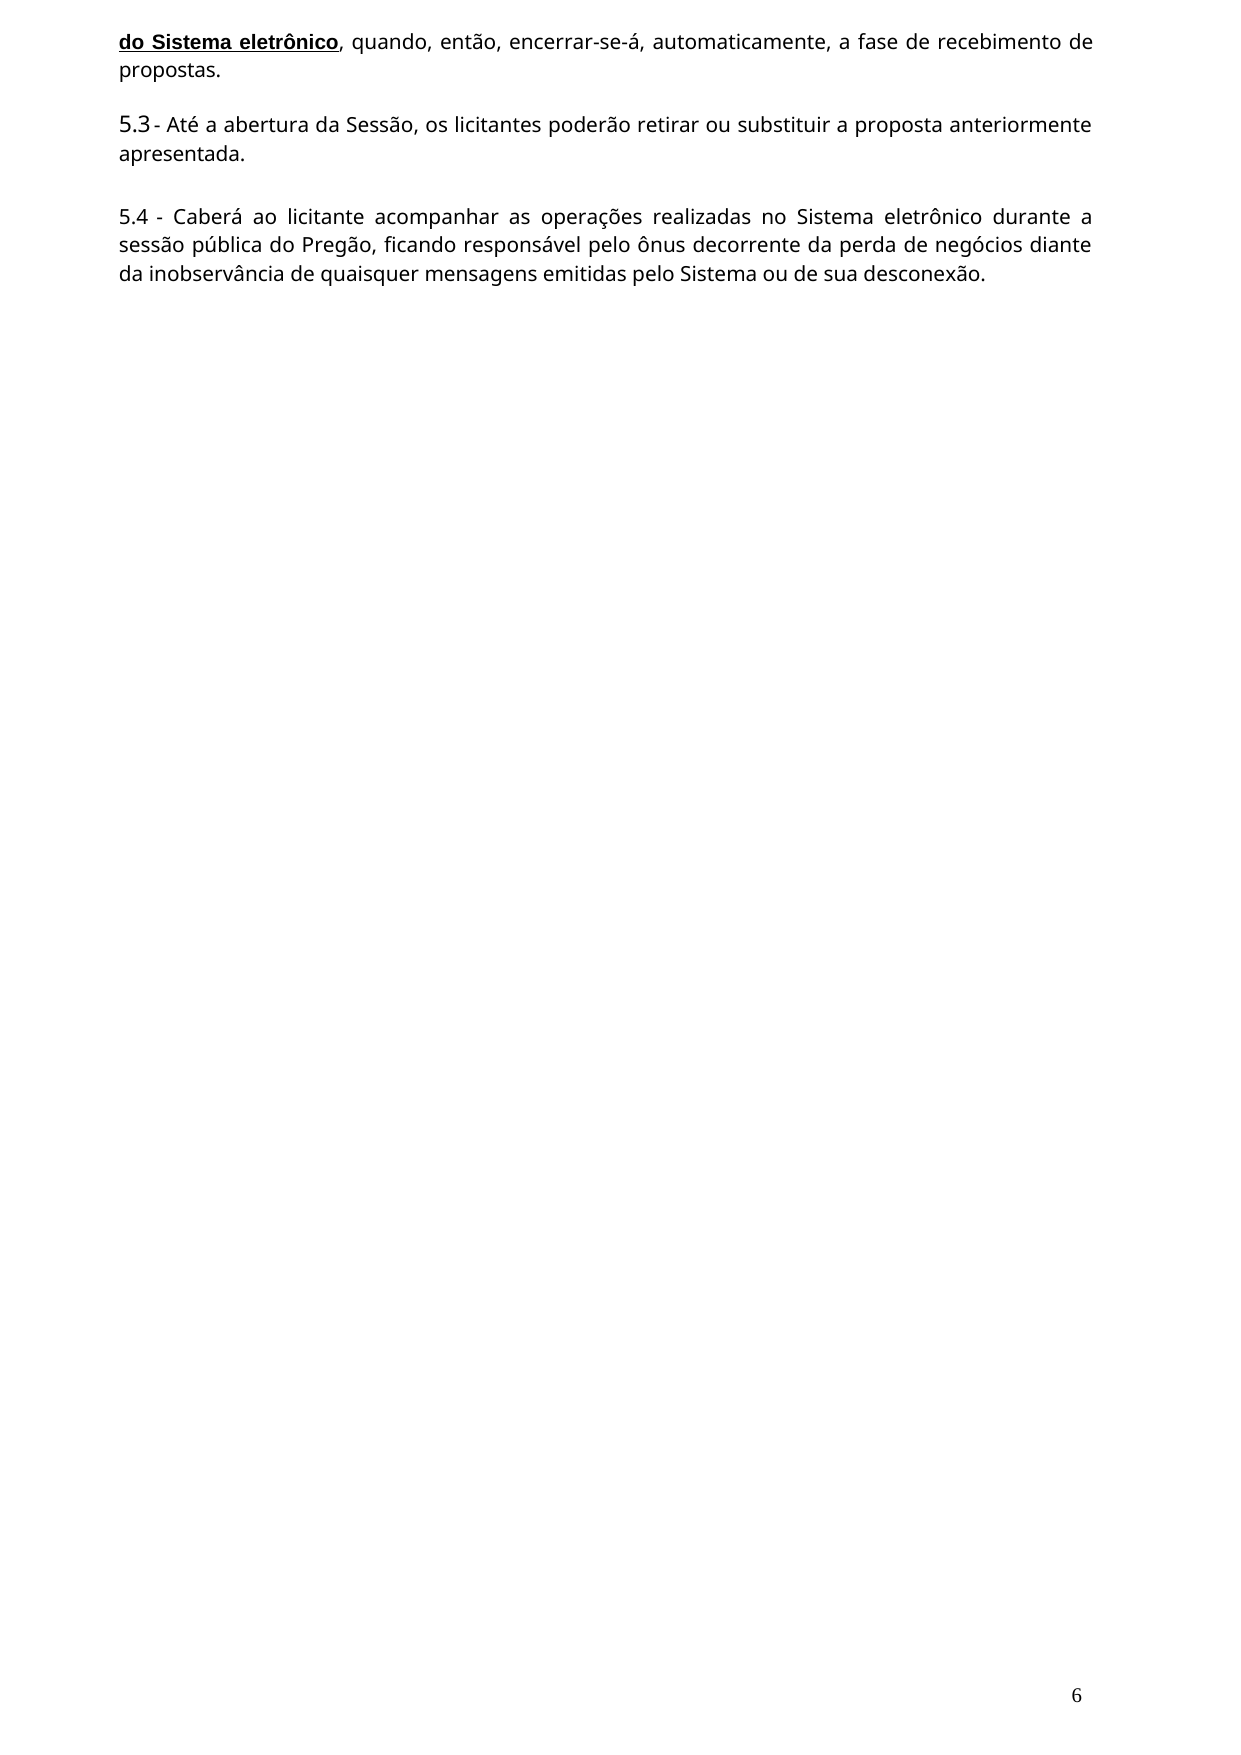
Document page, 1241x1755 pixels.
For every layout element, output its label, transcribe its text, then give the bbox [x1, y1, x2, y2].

list - Caberá ao licitante acompanhar as operações realizadas no Sistema eletrônico durante a sessão pública do Pregão, ficando responsável pelo ônus decorrente da perda de negócios diante da inobservância de quaisquer mensagens emitidas pelo Sistema ou de sua desconexão. [119, 202, 1094, 287]
list - Até a abertura da Sessão, os licitantes poderão retirar ou substituir a proposta anteriormente apresentada. [119, 108, 1094, 168]
list do Sistema eletrônico, quando, então, encerrar-se-á, automaticamente, a fase de recebimento de propostas. [119, 27, 1094, 84]
